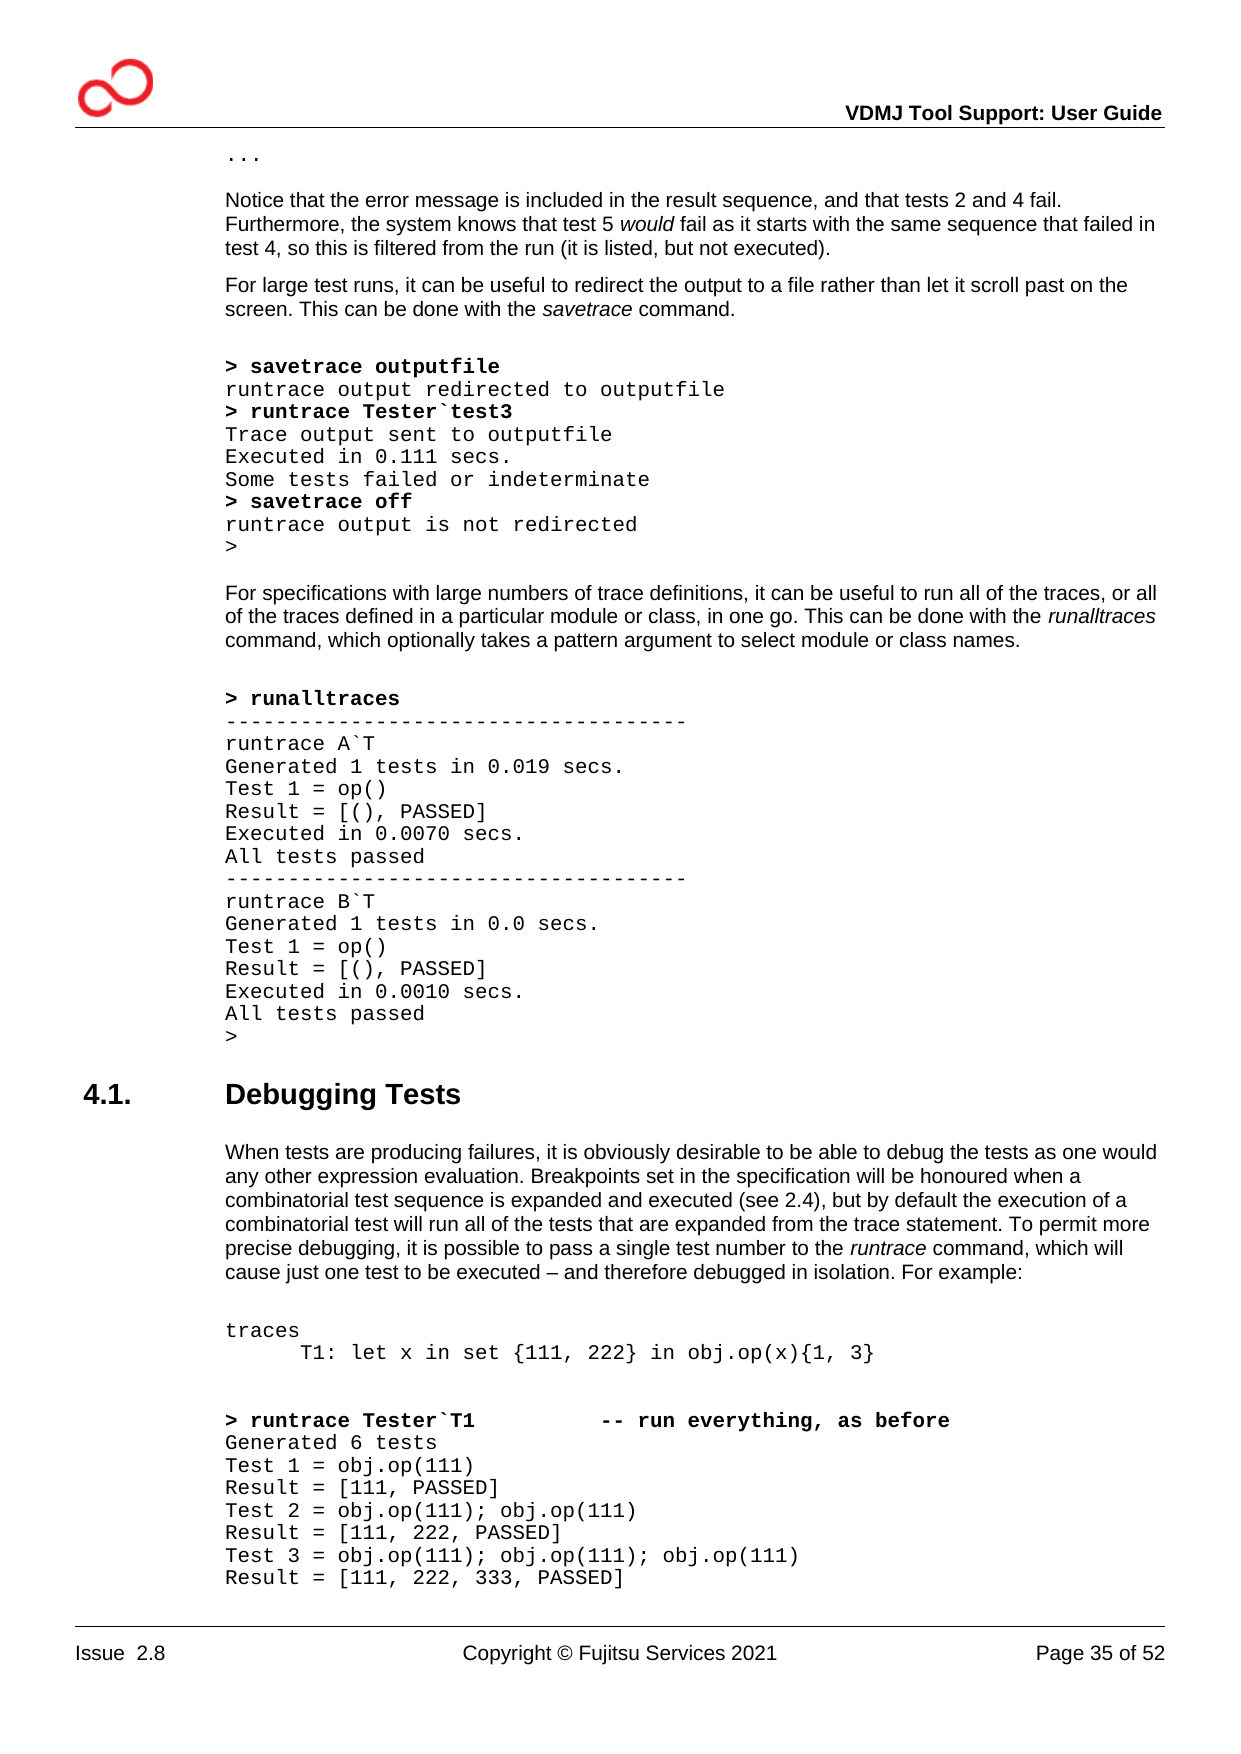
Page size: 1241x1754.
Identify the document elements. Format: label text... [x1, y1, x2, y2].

text traces [225, 1319, 1165, 1342]
text Test 1 = op() [225, 935, 1165, 958]
text runtrace A`T [225, 733, 1165, 755]
text Generated 6 tests [225, 1432, 1165, 1454]
subtitle Debugging Tests [75, 1078, 1165, 1110]
text Executed in 0.111 secs. [225, 446, 1165, 468]
text T1: let x in set {111, 222} in obj.op(x){1, 3} [225, 1342, 1165, 1364]
text runtrace output redirected to outputfile [225, 378, 1165, 401]
text Executed in 0.0070 secs. [225, 823, 1165, 845]
text ------------------------------------- [225, 710, 1165, 733]
text Result = [111, 222, 333, PASSED] [225, 1567, 1165, 1589]
text runtrace output is not redirected [225, 513, 1165, 536]
text > runtrace Tester`test3 [225, 401, 1165, 423]
text Notice that the error message is included in the result sequence, and that tests 2 and 4 fail. Furthermore, the system knows that test 5 would fail as it starts with the same sequence that failed in test 4, so this is filtered from the run (it is listed, but not executed). [225, 188, 1165, 260]
text Result = [(), PASSED] [225, 800, 1165, 823]
text > savetrace outputfile [225, 356, 1165, 378]
text Result = [111, 222, PASSED] [225, 1522, 1165, 1544]
text Generated 1 tests in 0.019 secs. [225, 755, 1165, 778]
text runtrace B`T [225, 890, 1165, 913]
text > [225, 536, 1165, 558]
text For large test runs, it can be useful to redirect the output to a file rather than let it scroll past on the screen. This can be done with the savetrace command. [225, 273, 1165, 321]
text > savetrace off [225, 491, 1165, 513]
text Result = [(), PASSED] [225, 958, 1165, 980]
text Generated 1 tests in 0.0 secs. [225, 913, 1165, 935]
text Trace output sent to outputfile [225, 423, 1165, 446]
text Some tests failed or indeterminate [225, 468, 1165, 491]
text Executed in 0.0010 secs. [225, 980, 1165, 1003]
text > runtrace Tester`T1 -- run everything, as before [225, 1409, 1165, 1432]
text > runalltraces [225, 688, 1165, 710]
text For specifications with large numbers of trace definitions, it can be useful to run all of the traces, or all of the traces defined in a particular module or class, in one go. This can be done with the runalltraces command, which optionally takes a pattern argument to select module or class names. [225, 581, 1165, 653]
text Test 3 = obj.op(111); obj.op(111); obj.op(111) [225, 1544, 1165, 1567]
text When tests are producing failures, it is obviously desirable to be able to debug the tests as one would any other expression evaluation. Breakpoints set in the specification will be honoured when a combinatorial test sequence is expanded and executed (see 2.4), but by default the execution of a combinatorial test will run all of the tests that are expanded from the trace statement. To permit more precise debugging, it is possible to pass a single test number to the runtrace command, which will cause just one test to be executed – and therefore debugged in isolation. For example: [225, 1140, 1165, 1284]
text > [225, 1025, 1165, 1048]
text Result = [111, PASSED] [225, 1477, 1165, 1499]
text Test 1 = obj.op(111) [225, 1454, 1165, 1477]
text Test 2 = obj.op(111); obj.op(111) [225, 1499, 1165, 1522]
text ... [225, 143, 1165, 166]
text Test 1 = op() [225, 778, 1165, 800]
text All tests passed [225, 1003, 1165, 1025]
picture [78, 52, 153, 127]
text All tests passed [225, 845, 1165, 868]
text ------------------------------------- [225, 868, 1165, 890]
